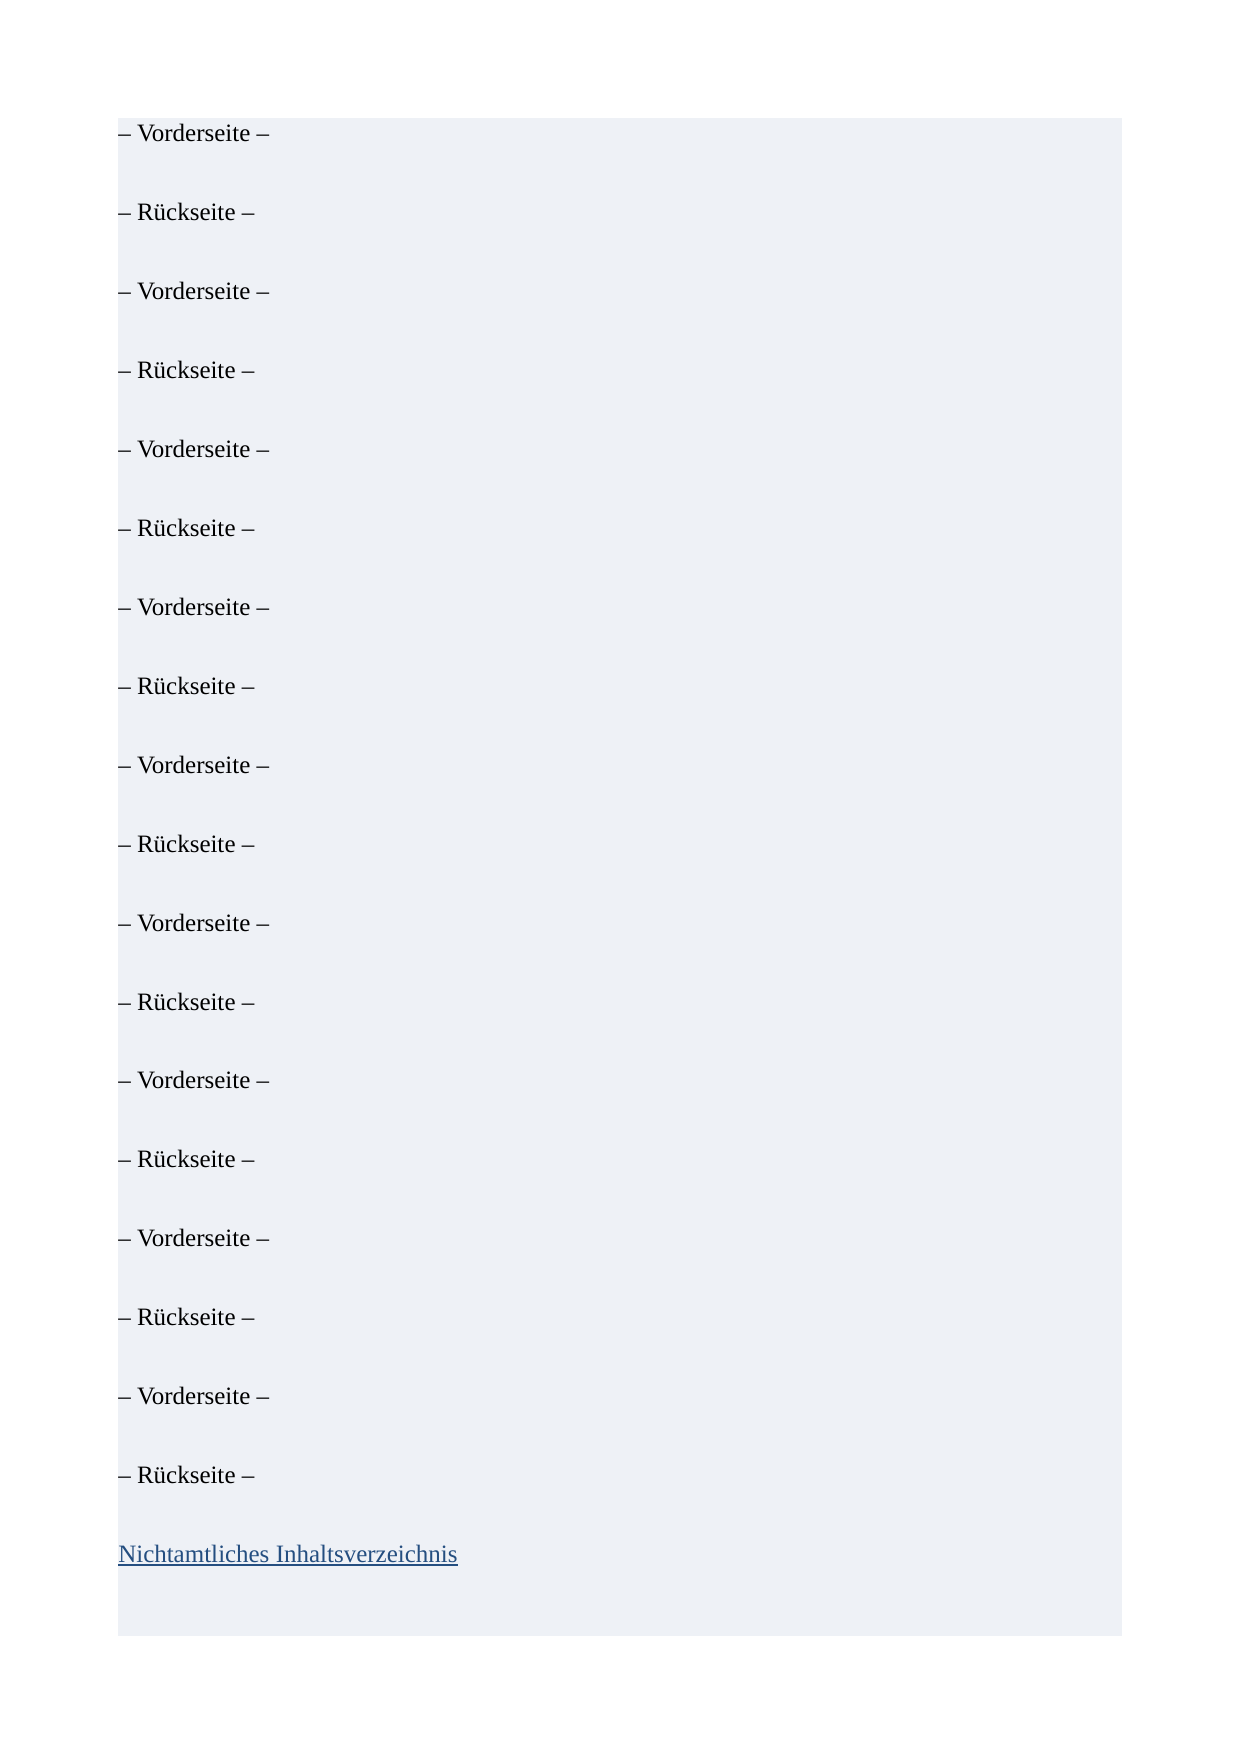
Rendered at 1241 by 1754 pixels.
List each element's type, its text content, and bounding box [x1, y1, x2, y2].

table_header [118, 794, 1122, 829]
text – Rückseite – [118, 197, 1122, 226]
table_header [118, 320, 1122, 355]
table_header [118, 399, 1122, 434]
table_header [118, 1426, 1122, 1460]
text – Rückseite – [118, 671, 1122, 699]
table_header [118, 1505, 1122, 1539]
text – Rückseite – [118, 1460, 1122, 1489]
table_header [118, 163, 1122, 197]
text – Rückseite – [118, 355, 1122, 384]
table_header [118, 557, 1122, 592]
text – Vorderseite – [118, 750, 1122, 778]
text – Rückseite – [118, 987, 1122, 1015]
text – Vorderseite – [118, 908, 1122, 936]
table_header [118, 952, 1122, 987]
text – Rückseite – [118, 1144, 1122, 1173]
text – Rückseite – [118, 513, 1122, 542]
text – Rückseite – [118, 829, 1122, 857]
text – Vorderseite – [118, 1381, 1122, 1410]
text – Vorderseite – [118, 1223, 1122, 1252]
text Nichtamtliches Inhaltsverzeichnis [118, 1539, 1122, 1568]
text – Vorderseite – [118, 434, 1122, 463]
table_header [118, 1347, 1122, 1381]
text – Vorderseite – [118, 276, 1122, 305]
text – Rückseite – [118, 1302, 1122, 1331]
table_header [118, 1110, 1122, 1144]
table_header [118, 1031, 1122, 1066]
table_header [118, 873, 1122, 908]
table_header [118, 715, 1122, 750]
table_header [118, 478, 1122, 513]
table_header [118, 241, 1122, 276]
text – Vorderseite – [118, 118, 1122, 147]
table_header [118, 636, 1122, 671]
text – Vorderseite – [118, 592, 1122, 621]
table_header [118, 1268, 1122, 1302]
table_header [118, 1189, 1122, 1223]
text – Vorderseite – [118, 1066, 1122, 1094]
